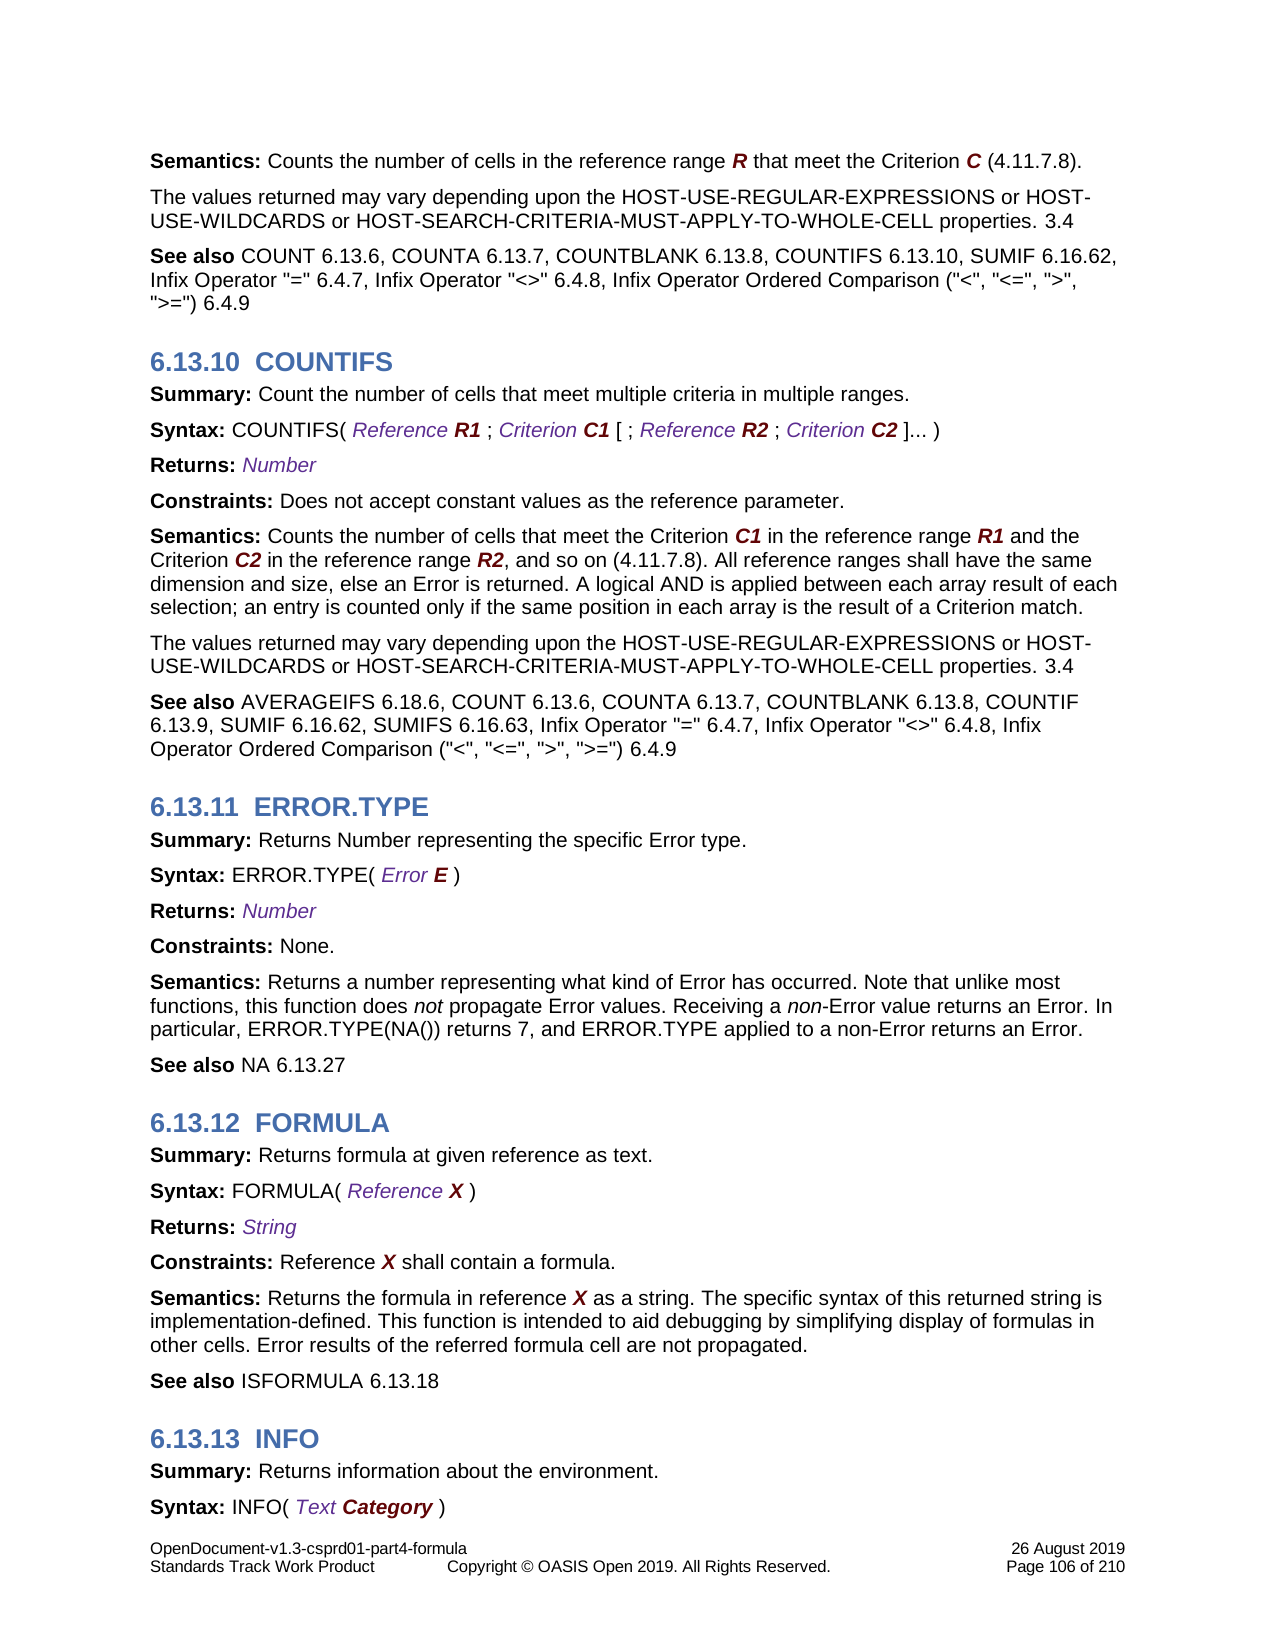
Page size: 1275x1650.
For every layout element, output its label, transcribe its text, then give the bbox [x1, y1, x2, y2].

subtitle INFO [150, 1424, 1125, 1454]
text The values returned may vary depending upon the HOST-USE-REGULAR-EXPRESSIONS or HOST-USE-WILDCARDS or HOST-SEARCH-CRITERIA-MUST-APPLY-TO-WHOLE-CELL properties. 3.4 [150, 631, 1125, 678]
text See also ISFORMULA 6.13.18 [150, 1369, 1125, 1393]
text Semantics: Returns a number representing what kind of Error has occurred. Note that unlike most functions, this function does not propagate Error values. Receiving a non-Error value returns an Error. In particular, ERROR.TYPE(NA()) returns 7, and ERROR.TYPE applied to a non-Error returns an Error. [150, 971, 1125, 1041]
text Syntax: FORMULA( Reference X ) [150, 1179, 1125, 1203]
text See also COUNT 6.13.6, COUNTA 6.13.7, COUNTBLANK 6.13.8, COUNTIFS 6.13.10, SUMIF 6.16.62, Infix Operator "=" 6.4.7, Infix Operator "<>" 6.4.8, Infix Operator Ordered Comparison ("<", "<=", ">", ">=") 6.4.9 [150, 245, 1125, 315]
text Semantics: Counts the number of cells in the reference range R that meet the Criterion C (4.11.7.8). [150, 150, 1125, 173]
text Syntax: ERROR.TYPE( Error E ) [150, 864, 1125, 887]
text Summary: Count the number of cells that meet multiple criteria in multiple ranges. [150, 382, 1125, 406]
text Syntax: COUNTIFS( Reference R1 ; Criterion C1 [ ; Reference R2 ; Criterion C2 ]... ) [150, 418, 1125, 442]
text Summary: Returns information about the environment. [150, 1460, 1125, 1483]
text Returns: Number [150, 454, 1125, 477]
text Constraints: Reference X shall contain a formula. [150, 1251, 1125, 1274]
text The values returned may vary depending upon the HOST-USE-REGULAR-EXPRESSIONS or HOST-USE-WILDCARDS or HOST-SEARCH-CRITERIA-MUST-APPLY-TO-WHOLE-CELL properties. 3.4 [150, 186, 1125, 233]
text Summary: Returns Number representing the specific Error type. [150, 828, 1125, 852]
text Semantics: Returns the formula in reference X as a string. The specific syntax of this returned string is implementation-defined. This function is intended to aid debugging by simplifying display of formulas in other cells. Error results of the referred formula cell are not propagated. [150, 1286, 1125, 1357]
text Constraints: Does not accept constant values as the reference parameter. [150, 489, 1125, 513]
text Semantics: Counts the number of cells that meet the Criterion C1 in the reference range R1 and the Criterion C2 in the reference range R2, and so on (4.11.7.8). All reference ranges shall have the same dimension and size, else an Error is returned. A logical AND is applied between each array result of each selection; an entry is counted only if the same position in each array is the result of a Criterion match. [150, 525, 1125, 619]
text Summary: Returns formula at given reference as text. [150, 1144, 1125, 1167]
text Syntax: INFO( Text Category ) [150, 1495, 1125, 1519]
text Constraints: None. [150, 935, 1125, 958]
text See also NA 6.13.27 [150, 1053, 1125, 1077]
text Returns: String [150, 1215, 1125, 1239]
subtitle ERROR.TYPE [150, 792, 1125, 822]
subtitle COUNTIFS [150, 346, 1125, 376]
subtitle FORMULA [150, 1108, 1125, 1138]
text See also AVERAGEIFS 6.18.6, COUNT 6.13.6, COUNTA 6.13.7, COUNTBLANK 6.13.8, COUNTIF 6.13.9, SUMIF 6.16.62, SUMIFS 6.16.63, Infix Operator "=" 6.4.7, Infix Operator "<>" 6.4.8, Infix Operator Ordered Comparison ("<", "<=", ">", ">=") 6.4.9 [150, 690, 1125, 761]
text Returns: Number [150, 899, 1125, 923]
